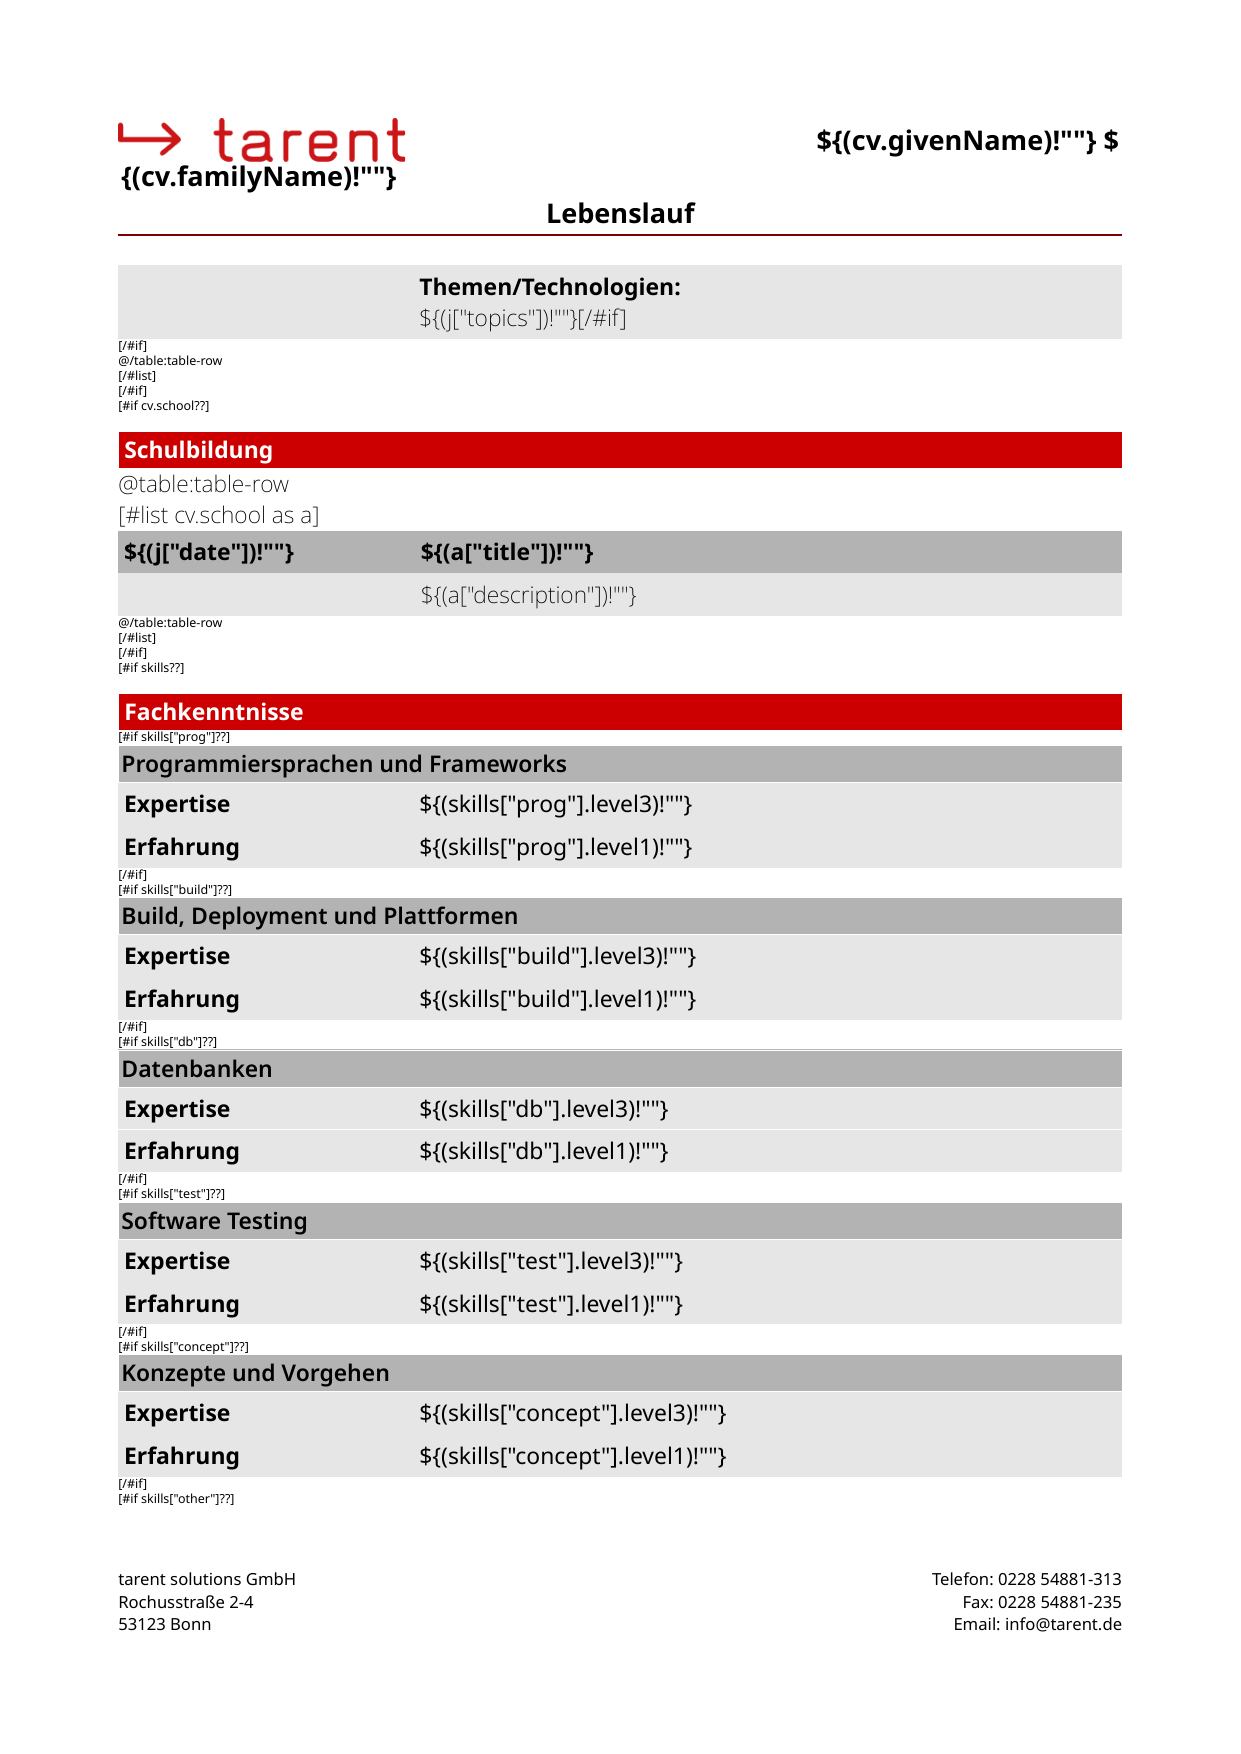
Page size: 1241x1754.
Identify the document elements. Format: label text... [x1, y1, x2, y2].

text @table:table-row [118, 469, 1122, 499]
text Fachkenntnisse [119, 694, 1122, 730]
text [/#if] [118, 646, 1122, 660]
text [/#if] [118, 339, 1122, 354]
text [#if skills["build"]??] [118, 882, 1122, 897]
text [#if skills["other"]??] [118, 1492, 1122, 1506]
text @/table:table-row [118, 354, 1122, 369]
text [/#list] [118, 631, 1122, 646]
text Datenbanken [119, 1051, 1122, 1087]
text [/#if] [118, 1324, 1122, 1339]
text [#if skills??] [118, 660, 1122, 675]
table_header ${(skills["prog"].level1)!""} [413, 825, 1122, 868]
text Software Testing [119, 1203, 1122, 1239]
table_header ${(j["date"])!""} [118, 531, 415, 573]
text [#if skills["test"]??] [118, 1187, 1122, 1202]
text [/#if] [118, 383, 1122, 398]
text [/#list] [118, 369, 1122, 383]
table_header ${(skills["build"].level1)!""} [413, 977, 1122, 1020]
text [/#if] [118, 1172, 1122, 1187]
table_header ${(skills["db"].level1)!""} [413, 1130, 1122, 1172]
text [/#if] [118, 1020, 1122, 1035]
table_header Erfahrung [118, 1434, 413, 1477]
table_header Erfahrung [118, 1282, 413, 1324]
table_header Erfahrung [118, 825, 413, 868]
text [/#if] [118, 868, 1122, 882]
table_header ${(skills["db"].level3)!""} [413, 1088, 1122, 1129]
text Build, Deployment und Plattformen [119, 898, 1122, 934]
table_header Expertise [118, 935, 413, 977]
text [#if skills["prog"]??] [118, 731, 1122, 745]
table_header ${(skills["prog"].level3)!""} [413, 783, 1122, 825]
text [/#if] [118, 1477, 1122, 1492]
table_header Erfahrung [118, 977, 413, 1020]
text [#if skills["db"]??] [118, 1035, 1122, 1049]
table_header ${(skills["test"].level3)!""} [413, 1240, 1122, 1282]
text Konzepte und Vorgehen [119, 1355, 1122, 1391]
table_header ${(skills["test"].level1)!""} [413, 1282, 1122, 1324]
table_header Expertise [118, 783, 413, 825]
text Programmiersprachen und Frameworks [119, 746, 1122, 782]
text [#if cv.school??] [118, 398, 1122, 413]
table_cell [118, 573, 415, 616]
table_cell [118, 265, 413, 339]
table_header Expertise [118, 1240, 413, 1282]
text [#list cv.school as a] [118, 499, 1122, 531]
table_header Expertise [118, 1392, 413, 1434]
table_cell Themen/Technologien: ${(j["topics"])!""}[/#if] [413, 265, 1122, 339]
table_header ${(a["title"])!""} [415, 531, 1122, 573]
table_header ${(skills["concept"].level1)!""} [413, 1434, 1122, 1477]
text @/table:table-row [118, 616, 1122, 631]
text [#if skills["concept"]??] [118, 1339, 1122, 1354]
picture [118, 118, 405, 162]
table_header Expertise [118, 1088, 413, 1129]
text Schulbildung [119, 432, 1122, 468]
table_header Erfahrung [118, 1130, 413, 1172]
table_header ${(skills["concept"].level3)!""} [413, 1392, 1122, 1434]
table_cell ${(a["description"])!""} [415, 573, 1122, 616]
table_header ${(skills["build"].level3)!""} [413, 935, 1122, 977]
